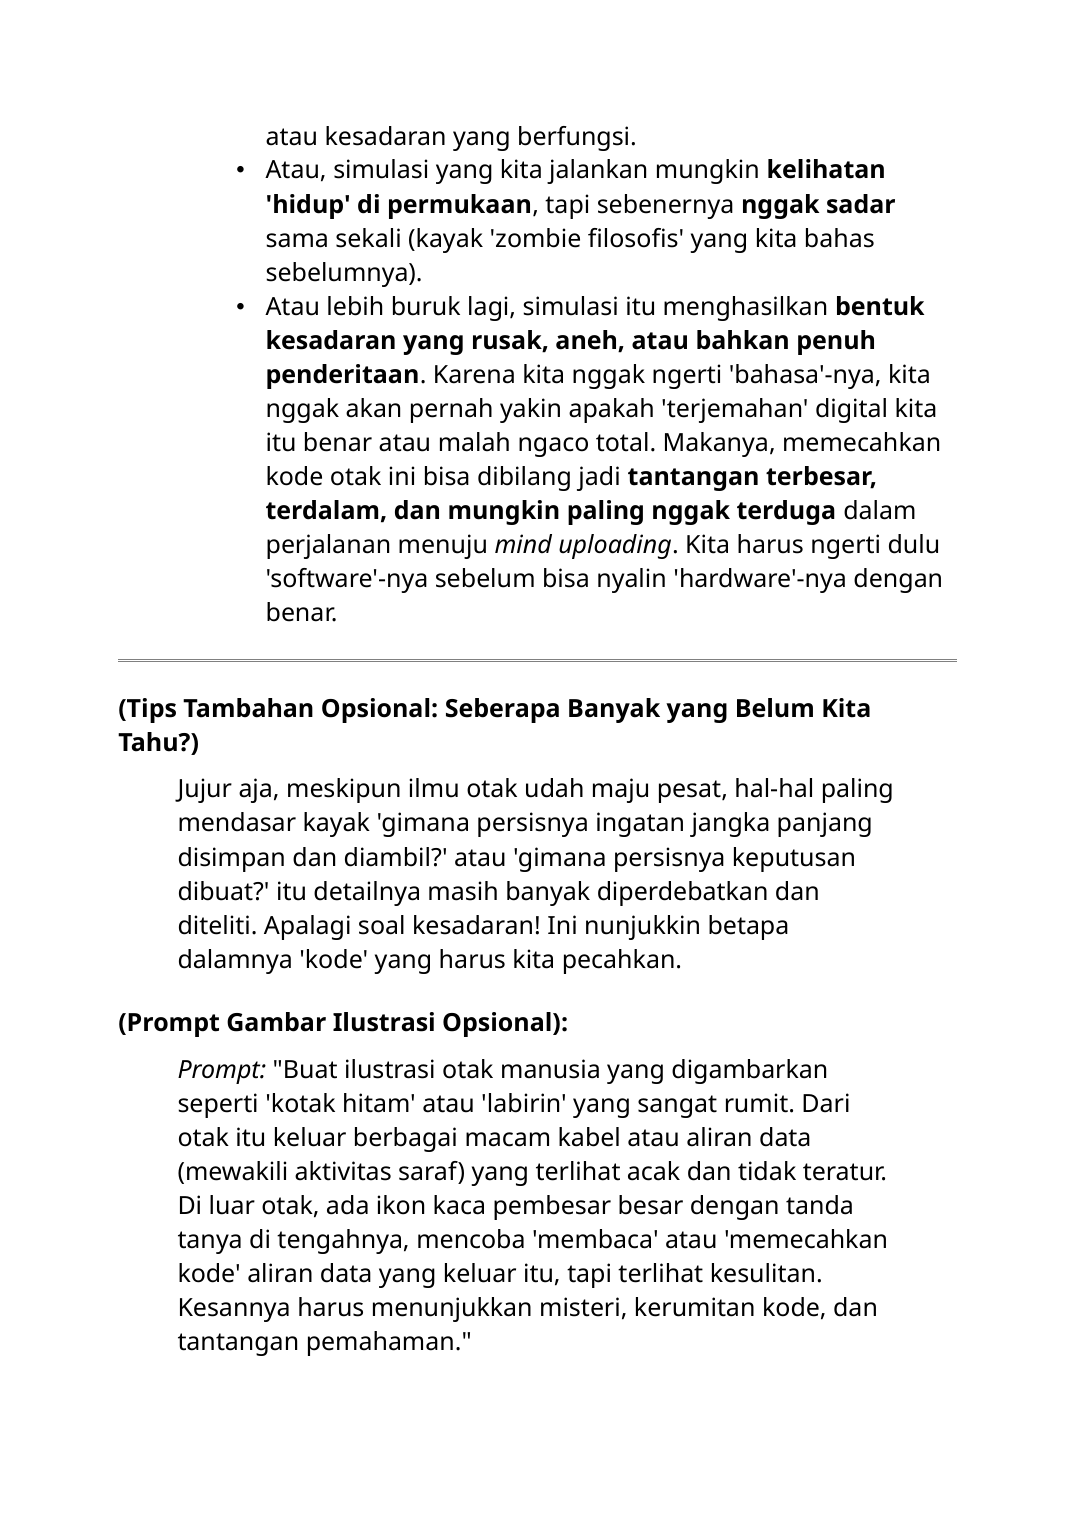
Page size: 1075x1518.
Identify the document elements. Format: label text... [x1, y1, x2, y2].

text (Tips Tambahan Opsional: Seberapa Banyak yang Belum Kita Tahu?) [118, 690, 957, 758]
list Atau, simulasi yang kita jalankan mungkin kelihatan 'hidup' di permukaan, tapi sebenernya nggak sadar sama sekali (kayak 'zombie filosofis' yang kita bahas sebelumnya). [236, 152, 957, 288]
text (Prompt Gambar Ilustrasi Opsional): [118, 1005, 957, 1039]
list Atau lebih buruk lagi, simulasi itu menghasilkan bentuk kesadaran yang rusak, aneh, atau bahkan penuh penderitaan. Karena kita nggak ngerti 'bahasa'-nya, kita nggak akan pernah yakin apakah 'terjemahan' digital kita itu benar atau malah ngaco total. Makanya, memecahkan kode otak ini bisa dibilang jadi tantangan terbesar, terdalam, dan mungkin paling nggak terduga dalam perjalanan menuju mind uploading. Kita harus ngerti dulu 'software'-nya sebelum bisa nyalin 'hardware'-nya dengan benar. [236, 288, 957, 629]
text Jujur aja, meskipun ilmu otak udah maju pesat, hal-hal paling mendasar kayak 'gimana persisnya ingatan jangka panjang disimpan dan diambil?' atau 'gimana persisnya keputusan dibuat?' itu detailnya masih banyak diperdebatkan dan diteliti. Apalagi soal kesadaran! Ini nunjukkin betapa dalamnya 'kode' yang harus kita pecahkan. [177, 771, 898, 975]
text Prompt: "Buat ilustrasi otak manusia yang digambarkan seperti 'kotak hitam' atau 'labirin' yang sangat rumit. Dari otak itu keluar berbagai macam kabel atau aliran data (mewakili aktivitas saraf) yang terlihat acak dan tidak teratur. Di luar otak, ada ikon kaca pembesar besar dengan tanda tanya di tengahnya, mencoba 'membaca' atau 'memecahkan kode' aliran data yang keluar itu, tapi terlihat kesulitan. Kesannya harus menunjukkan misteri, kerumitan kode, dan tantangan pemahaman." [177, 1051, 898, 1358]
list atau kesadaran yang berfungsi. [236, 118, 957, 152]
